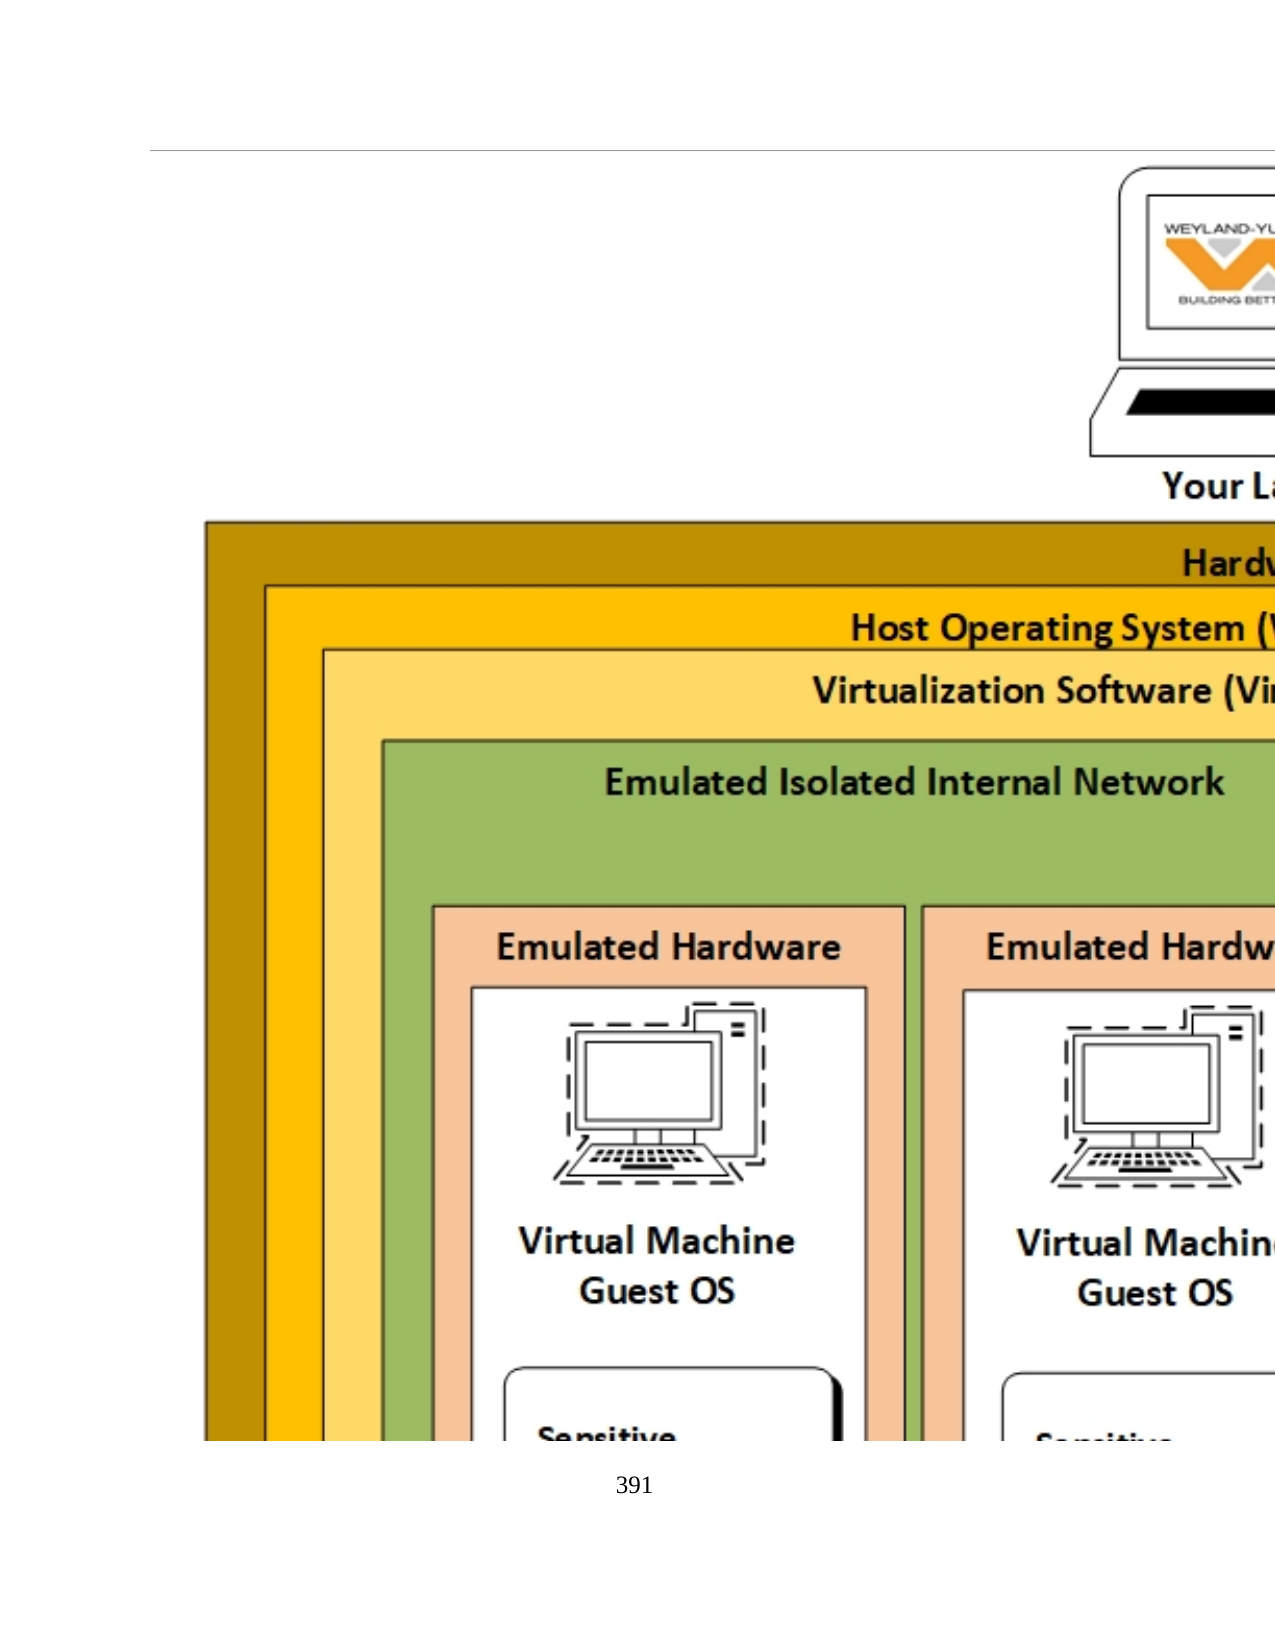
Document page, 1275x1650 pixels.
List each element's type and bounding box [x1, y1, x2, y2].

picture [150, 150, 1275, 1441]
